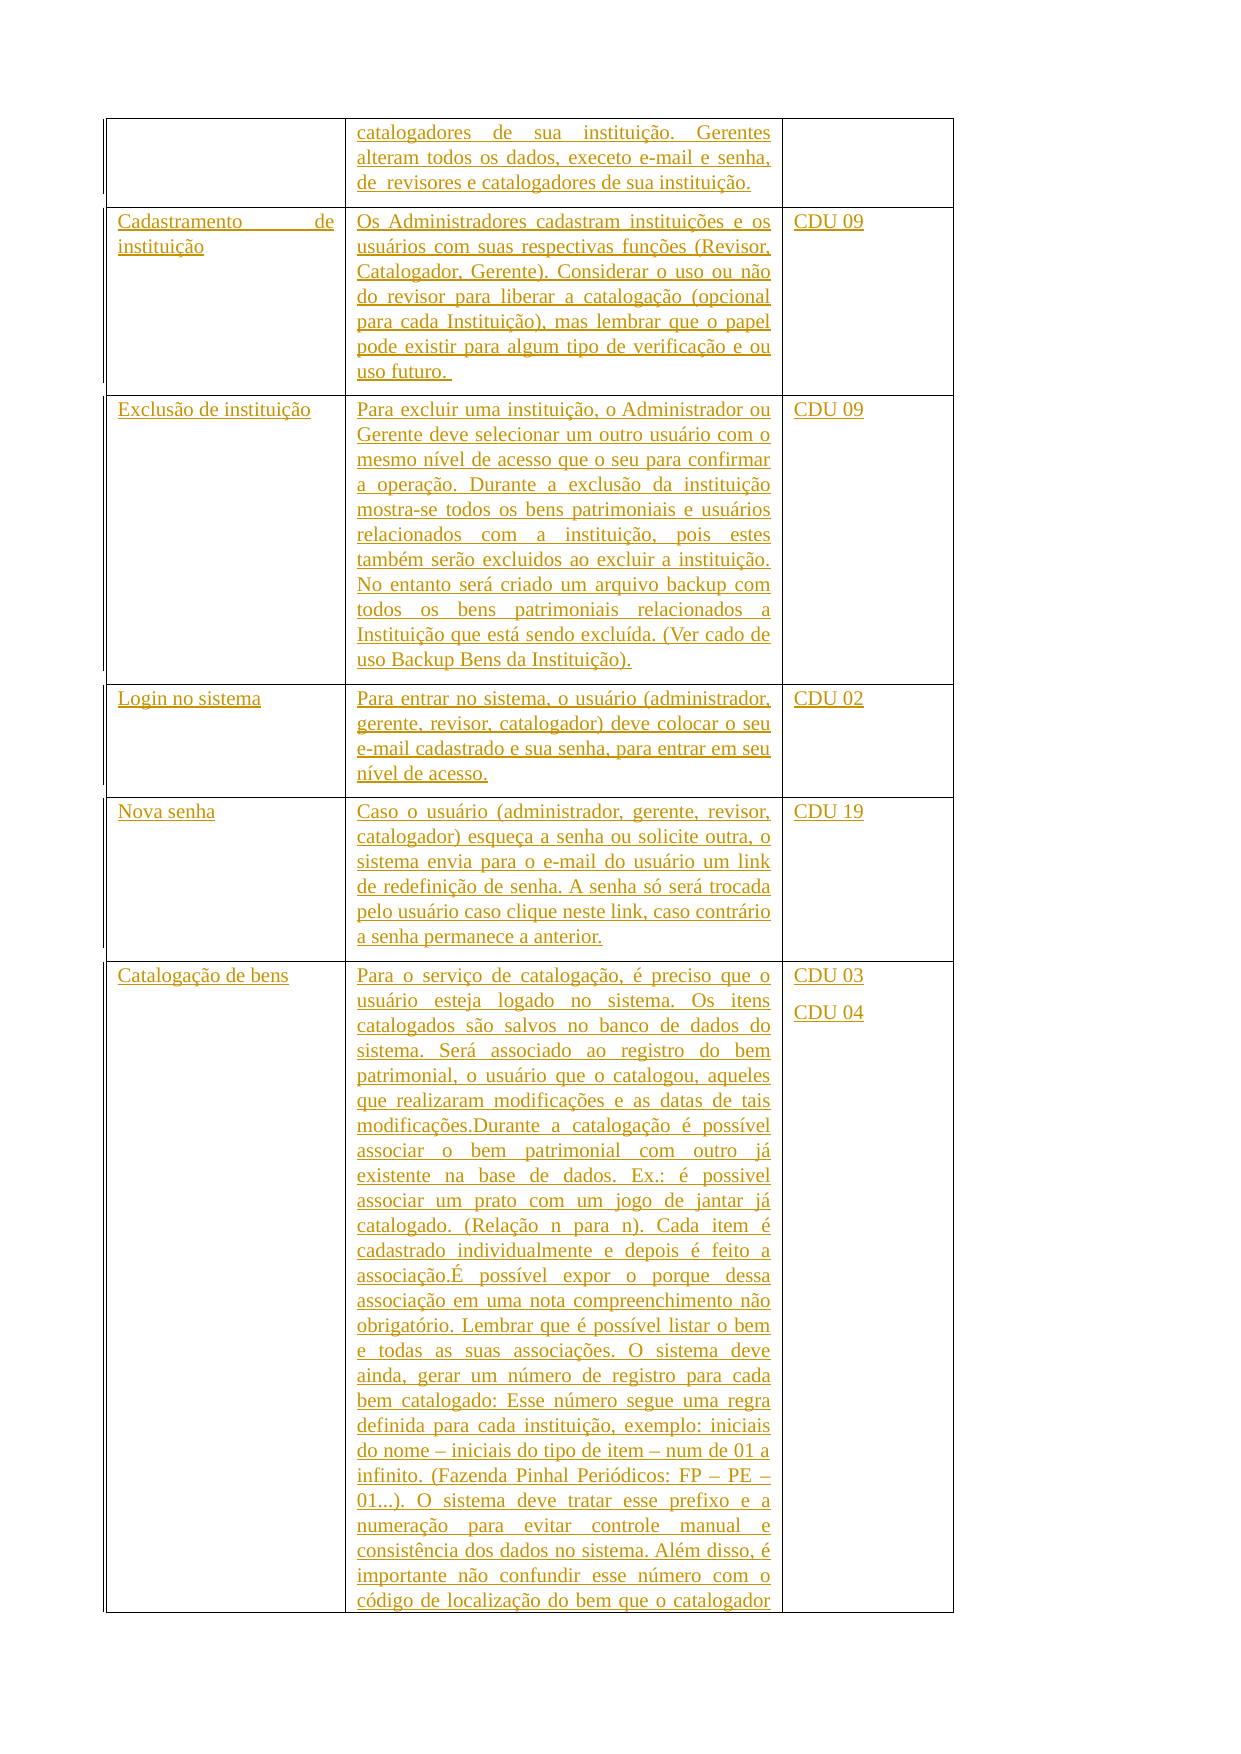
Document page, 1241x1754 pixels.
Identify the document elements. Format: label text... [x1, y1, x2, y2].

table_cell CDU 03 CDU 04 [783, 962, 953, 1612]
table_cell Para excluir uma instituição, o Administrador ou Gerente deve selecionar um outro usuário com o mesmo nível de acesso que o seu para confirmar a operação. Durante a exclusão da instituição mostra-se todos os bens patrimoniais e usuários relacionados com a instituição, pois estes também serão excluidos ao excluir a instituição. No entanto será criado um arquivo backup com todos os bens patrimoniais relacionados a Instituição que está sendo excluída. (Ver cado de uso Backup Bens da Instituição). [346, 396, 782, 684]
table_cell CDU 09 [783, 396, 953, 684]
table_cell Cadastramento de instituição [107, 208, 345, 395]
table_cell Os Administradores cadastram instituições e os usuários com suas respectivas funções (Revisor, Catalogador, Gerente). Considerar o uso ou não do revisor para liberar a catalogação (opcional para cada Instituição), mas lembrar que o papel pode existir para algum tipo de verificação e ou uso futuro. [346, 208, 782, 395]
table_cell Catalogação de bens [107, 962, 345, 1612]
table_cell Para o serviço de catalogação, é preciso que o usuário esteja logado no sistema. Os itens catalogados são salvos no banco de dados do sistema. Será associado ao registro do bem patrimonial, o usuário que o catalogou, aqueles que realizaram modificações e as datas de tais modificações.Durante a catalogação é possível associar o bem patrimonial com outro já existente na base de dados. Ex.: é possivel associar um prato com um jogo de jantar já catalogado. (Relação n para n). Cada item é cadastrado individualmente e depois é feito a associação.É possível expor o porque dessa associação em uma nota compreenchimento não obrigatório. Lembrar que é possível listar o bem e todas as suas associações. O sistema deve ainda, gerar um número de registro para cada bem catalogado: Esse número segue uma regra definida para cada instituição, exemplo: iniciais do nome – iniciais do tipo de item – num de 01 a infinito. (Fazenda Pinhal Periódicos: FP – PE – 01...). O sistema deve tratar esse prefixo e a numeração para evitar controle manual e consistência dos dados no sistema. Além disso, é importante não confundir esse número com o código de localização do bem que o catalogador [346, 962, 782, 1612]
table_cell catalogadores de sua instituição. Gerentes alteram todos os dados, execeto e-mail e senha, de revisores e catalogadores de sua instituição. [346, 119, 782, 207]
table_cell [107, 119, 345, 207]
table_cell Nova senha [107, 798, 345, 961]
table_cell Caso o usuário (administrador, gerente, revisor, catalogador) esqueça a senha ou solicite outra, o sistema envia para o e-mail do usuário um link de redefinição de senha. A senha só será trocada pelo usuário caso clique neste link, caso contrário a senha permanece a anterior. [346, 798, 782, 961]
table_cell Login no sistema [107, 685, 345, 797]
table_cell Exclusão de instituição [107, 396, 345, 684]
table_cell [783, 119, 953, 207]
table_cell CDU 02 [783, 685, 953, 797]
table_cell CDU 09 [783, 208, 953, 395]
table_cell Para entrar no sistema, o usuário (administrador, gerente, revisor, catalogador) deve colocar o seu e-mail cadastrado e sua senha, para entrar em seu nível de acesso. [346, 685, 782, 797]
table_cell CDU 19 [783, 798, 953, 961]
